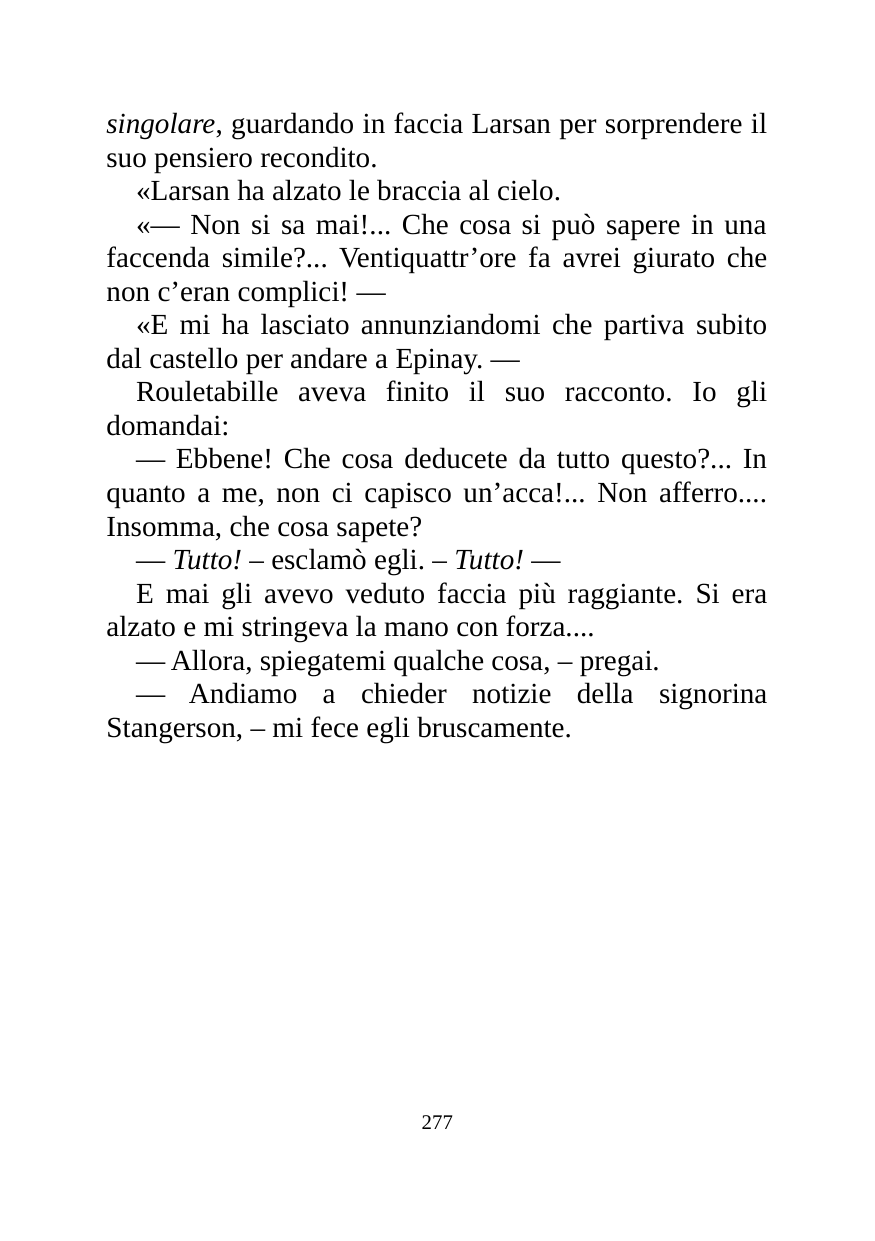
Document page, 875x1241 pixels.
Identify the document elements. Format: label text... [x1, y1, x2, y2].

text singolare, guardando in faccia Larsan per sorprendere il suo pensiero recondito. [106, 106, 768, 173]
text — Ebbene! Che cosa deducete da tutto questo?... In quanto a me, non ci capisco un’acca!... Non afferro.... Insomma, che cosa sapete? [106, 442, 768, 542]
text — Andiamo a chieder notizie della signorina Stangerson, – mi fece egli bruscamente. [106, 676, 768, 743]
text — Allora, spiegatemi qualche cosa, – pregai. [106, 643, 768, 676]
text «— Non si sa mai!... Che cosa si può sapere in una faccenda simile?... Ventiquattr’ore fa avrei giurato che non c’eran complici! — [106, 207, 768, 307]
text «E mi ha lasciato annunziandomi che partiva subito dal castello per andare a Epinay. — [106, 307, 768, 374]
text E mai gli avevo veduto faccia più raggiante. Si era alzato e mi stringeva la mano con forza.... [106, 576, 768, 643]
text — Tutto! – esclamò egli. – Tutto! — [106, 542, 768, 576]
text Rouletabille aveva finito il suo racconto. Io gli domandai: [106, 374, 768, 442]
text «Larsan ha alzato le braccia al cielo. [106, 173, 768, 207]
